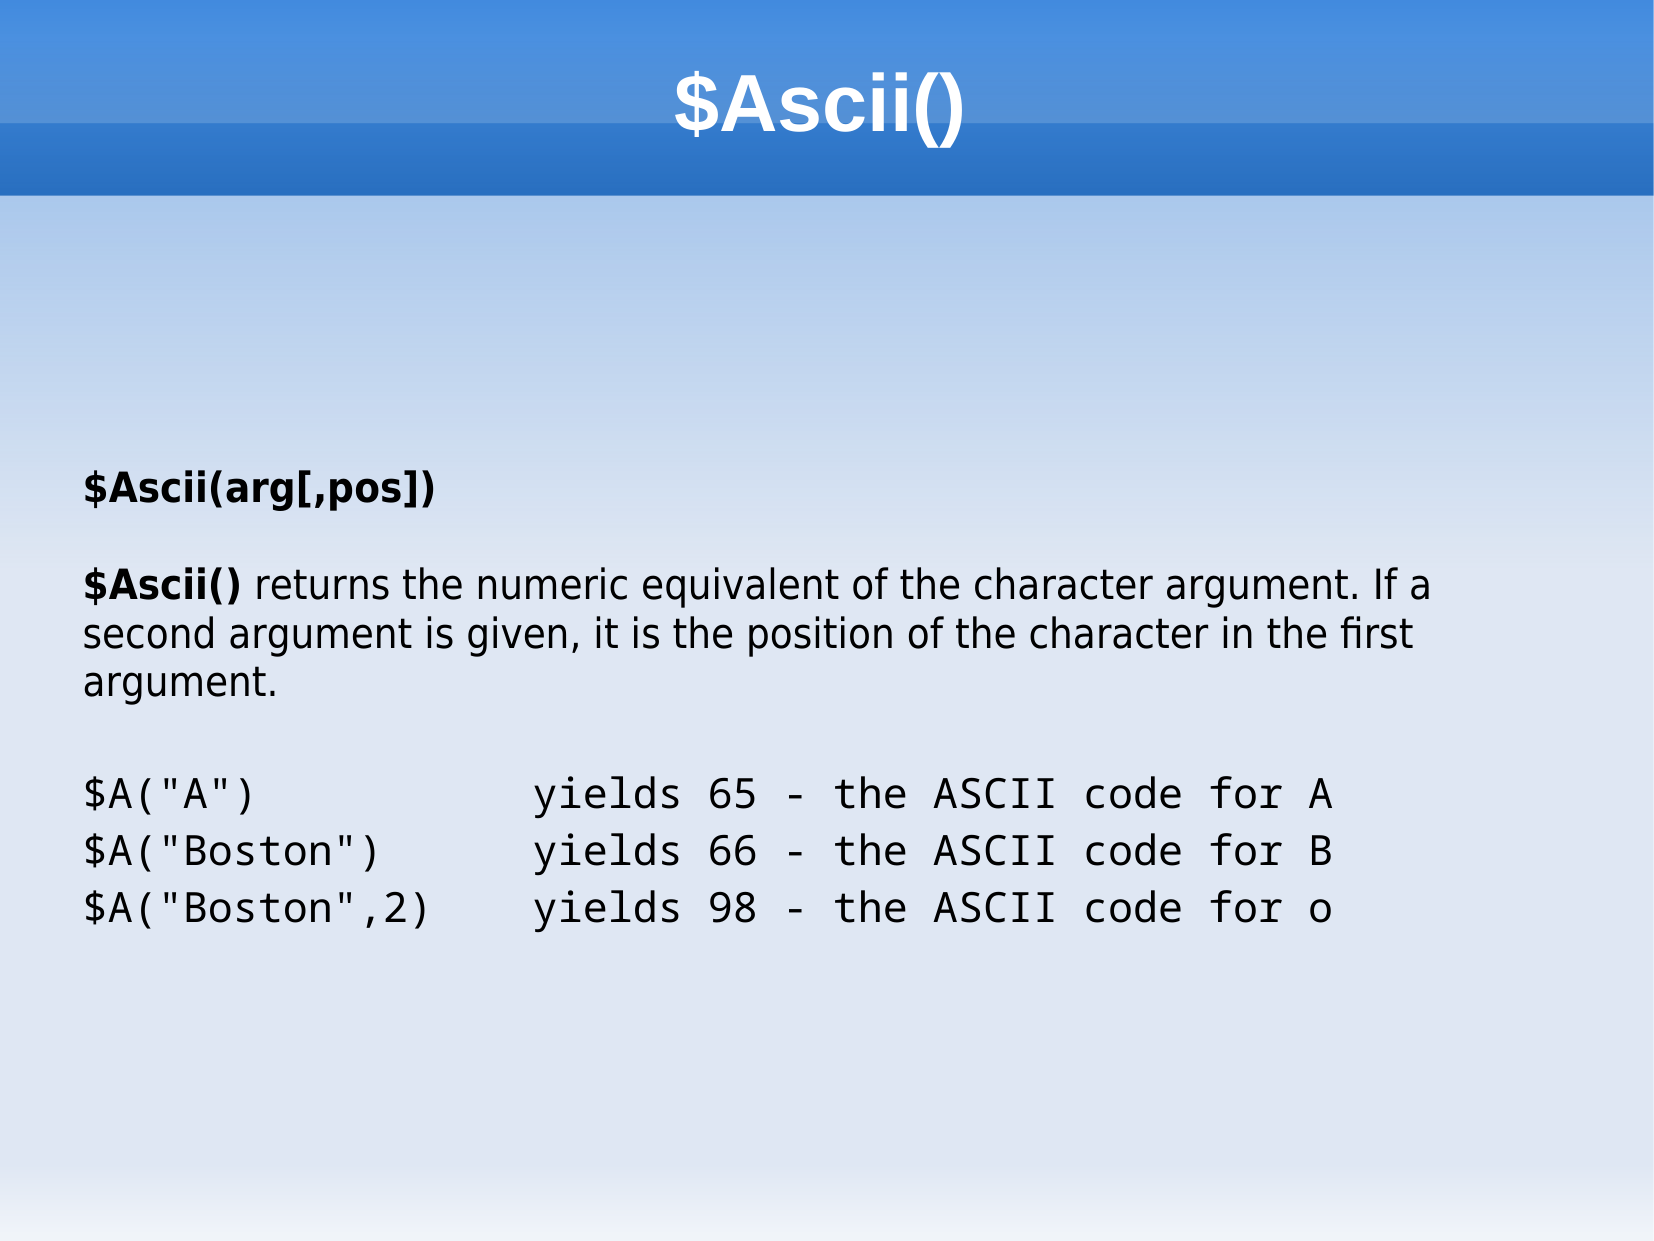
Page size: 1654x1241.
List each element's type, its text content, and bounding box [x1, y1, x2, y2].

subtitle $Ascii(arg[,pos]) $Ascii() returns the numeric equivalent of the character argument. If a second argument is given, it is the position of the character in the first argument. $A("A") yields 65 - the ASCII code for A $A("Boston") yields 66 - the ASCII code for B $A("Boston",2) yields 98 - the ASCII code for o [82, 290, 1571, 1109]
title $Ascii() [76, 0, 1565, 208]
picture [0, 0, 1654, 1241]
